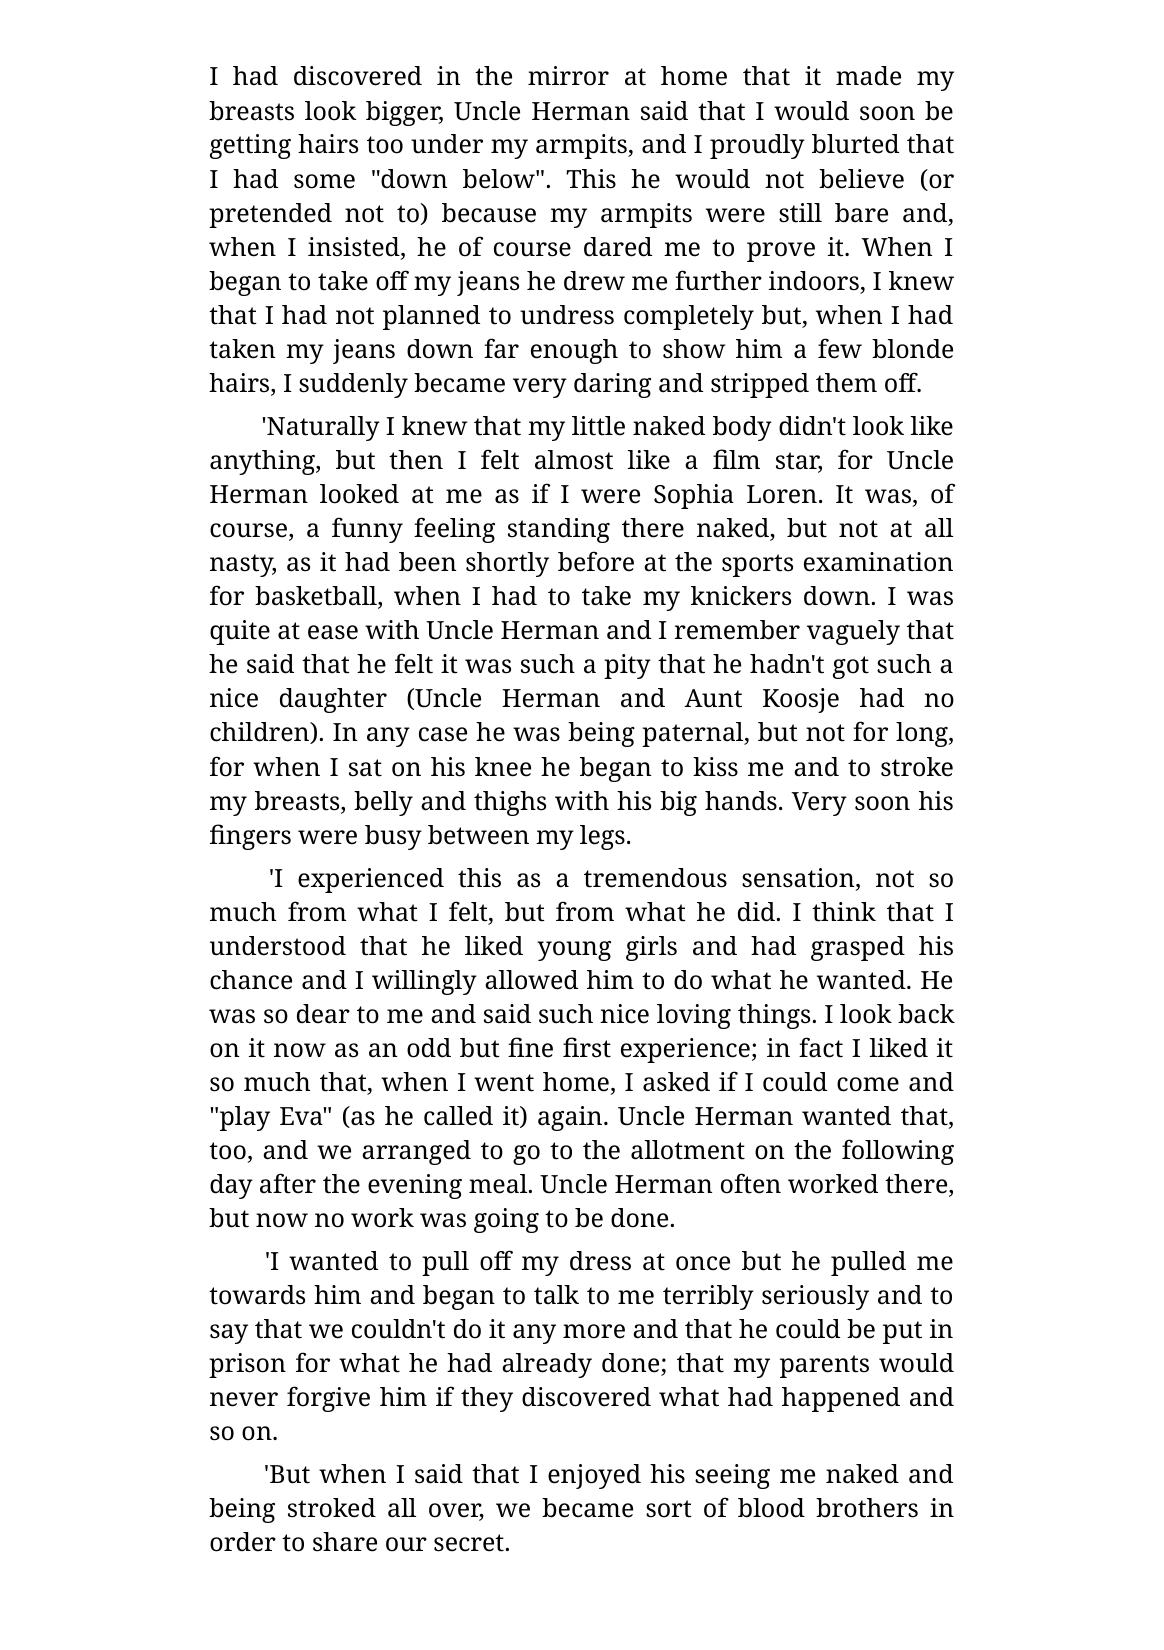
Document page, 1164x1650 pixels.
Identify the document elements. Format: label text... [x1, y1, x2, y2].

text 'Naturally I knew that my little naked body didn't look like anything, but then I felt almost like a film star, for Uncle Herman looked at me as if I were Sophia Loren. It was, of course, a funny feeling standing there naked, but not at all nasty, as it had been shortly before at the sports examination for basketball, when I had to take my knickers down. I was quite at ease with Uncle Herman and I remember vaguely that he said that he felt it was such a pity that he hadn't got such a nice daughter (Uncle Herman and Aunt Koosje had no children). In any case he was being paternal, but not for long, for when I sat on his knee he began to kiss me and to stroke my breasts, belly and thighs with his big hands. Very soon his fingers were busy between my legs. [209, 408, 955, 851]
text I had discovered in the mirror at home that it made my breasts look bigger, Uncle Herman said that I would soon be getting hairs too under my armpits, and I proudly blurted that I had some "down below". This he would not believe (or pretended not to) because my armpits were still bare and, when I insisted, he of course dared me to prove it. When I began to take off my jeans he drew me further indoors, I knew that I had not planned to undress completely but, when I had taken my jeans down far enough to show him a few blonde hairs, I suddenly became very daring and stripped them off. [209, 59, 955, 400]
text 'But when I said that I enjoyed his seeing me naked and being stroked all over, we became sort of blood brothers in order to share our secret. [209, 1457, 955, 1559]
text 'I experienced this as a tremendous sensation, not so much from what I felt, but from what he did. I think that I understood that he liked young girls and had grasped his chance and I willingly allowed him to do what he wanted. He was so dear to me and said such nice loving things. I look back on it now as an odd but fine first experience; in fact I liked it so much that, when I went home, I asked if I could come and "play Eva" (as he called it) again. Uncle Herman wanted that, too, and we arranged to go to the allotment on the following day after the evening meal. Uncle Herman often worked there, but now no work was going to be done. [209, 860, 955, 1235]
text 'I wanted to pull off my dress at once but he pulled me towards him and began to talk to me terribly seriously and to say that we couldn't do it any more and that he could be put in prison for what he had already done; that my parents would never forgive him if they discovered what had happened and so on. [209, 1244, 955, 1448]
